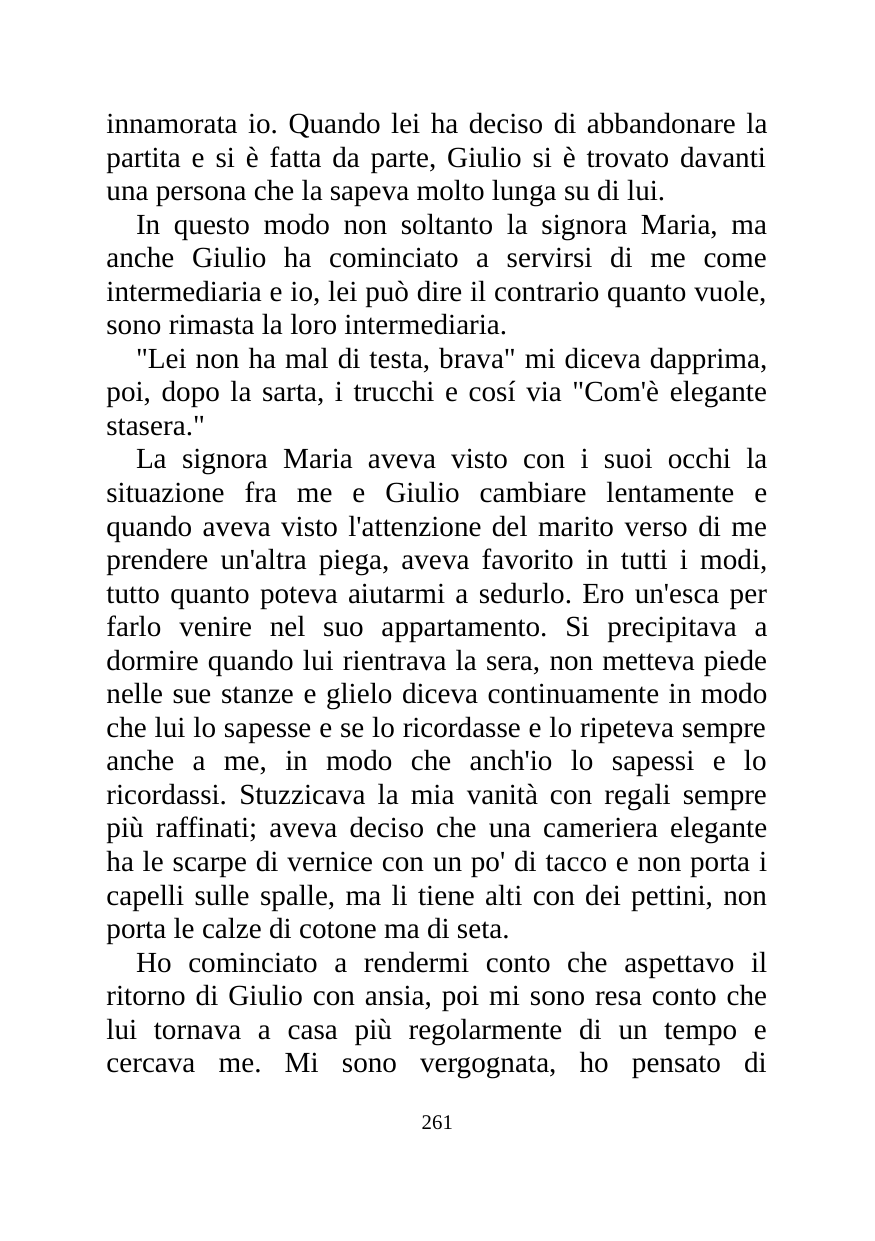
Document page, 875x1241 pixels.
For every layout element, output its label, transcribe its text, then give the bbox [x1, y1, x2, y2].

text In questo modo non soltanto la signora Maria, ma anche Giulio ha cominciato a servirsi di me come intermediaria e io, lei può dire il contrario quanto vuole, sono rimasta la loro intermediaria. [106, 207, 768, 341]
text Ho cominciato a rendermi conto che aspettavo il ritorno di Giulio con ansia, poi mi sono resa conto che lui tornava a casa più regolarmente di un tempo e cercava me. Mi sono vergognata, ho pensato di [106, 945, 768, 1079]
text "Lei non ha mal di testa, brava" mi diceva dapprima, poi, dopo la sarta, i trucchi e cosí via "Com'è elegante stasera." [106, 341, 768, 442]
text La signora Maria aveva visto con i suoi occhi la situazione fra me e Giulio cambiare lentamente e quando aveva visto l'attenzione del marito verso di me prendere un'altra piega, aveva favorito in tutti i modi, tutto quanto poteva aiutarmi a sedurlo. Ero un'esca per farlo venire nel suo appartamento. Si precipitava a dormire quando lui rientrava la sera, non metteva piede nelle sue stanze e glielo diceva continuamente in modo che lui lo sapesse e se lo ricordasse e lo ripeteva sempre anche a me, in modo che anch'io lo sapessi e lo ricordassi. Stuzzicava la mia vanità con regali sempre più raffinati; aveva deciso che una cameriera elegante ha le scarpe di vernice con un po' di tacco e non porta i capelli sulle spalle, ma li tiene alti con dei pettini, non porta le calze di cotone ma di seta. [106, 442, 768, 945]
text innamorata io. Quando lei ha deciso di abbandonare la partita e si è fatta da parte, Giulio si è trovato davanti una persona che la sapeva molto lunga su di lui. [106, 106, 768, 207]
